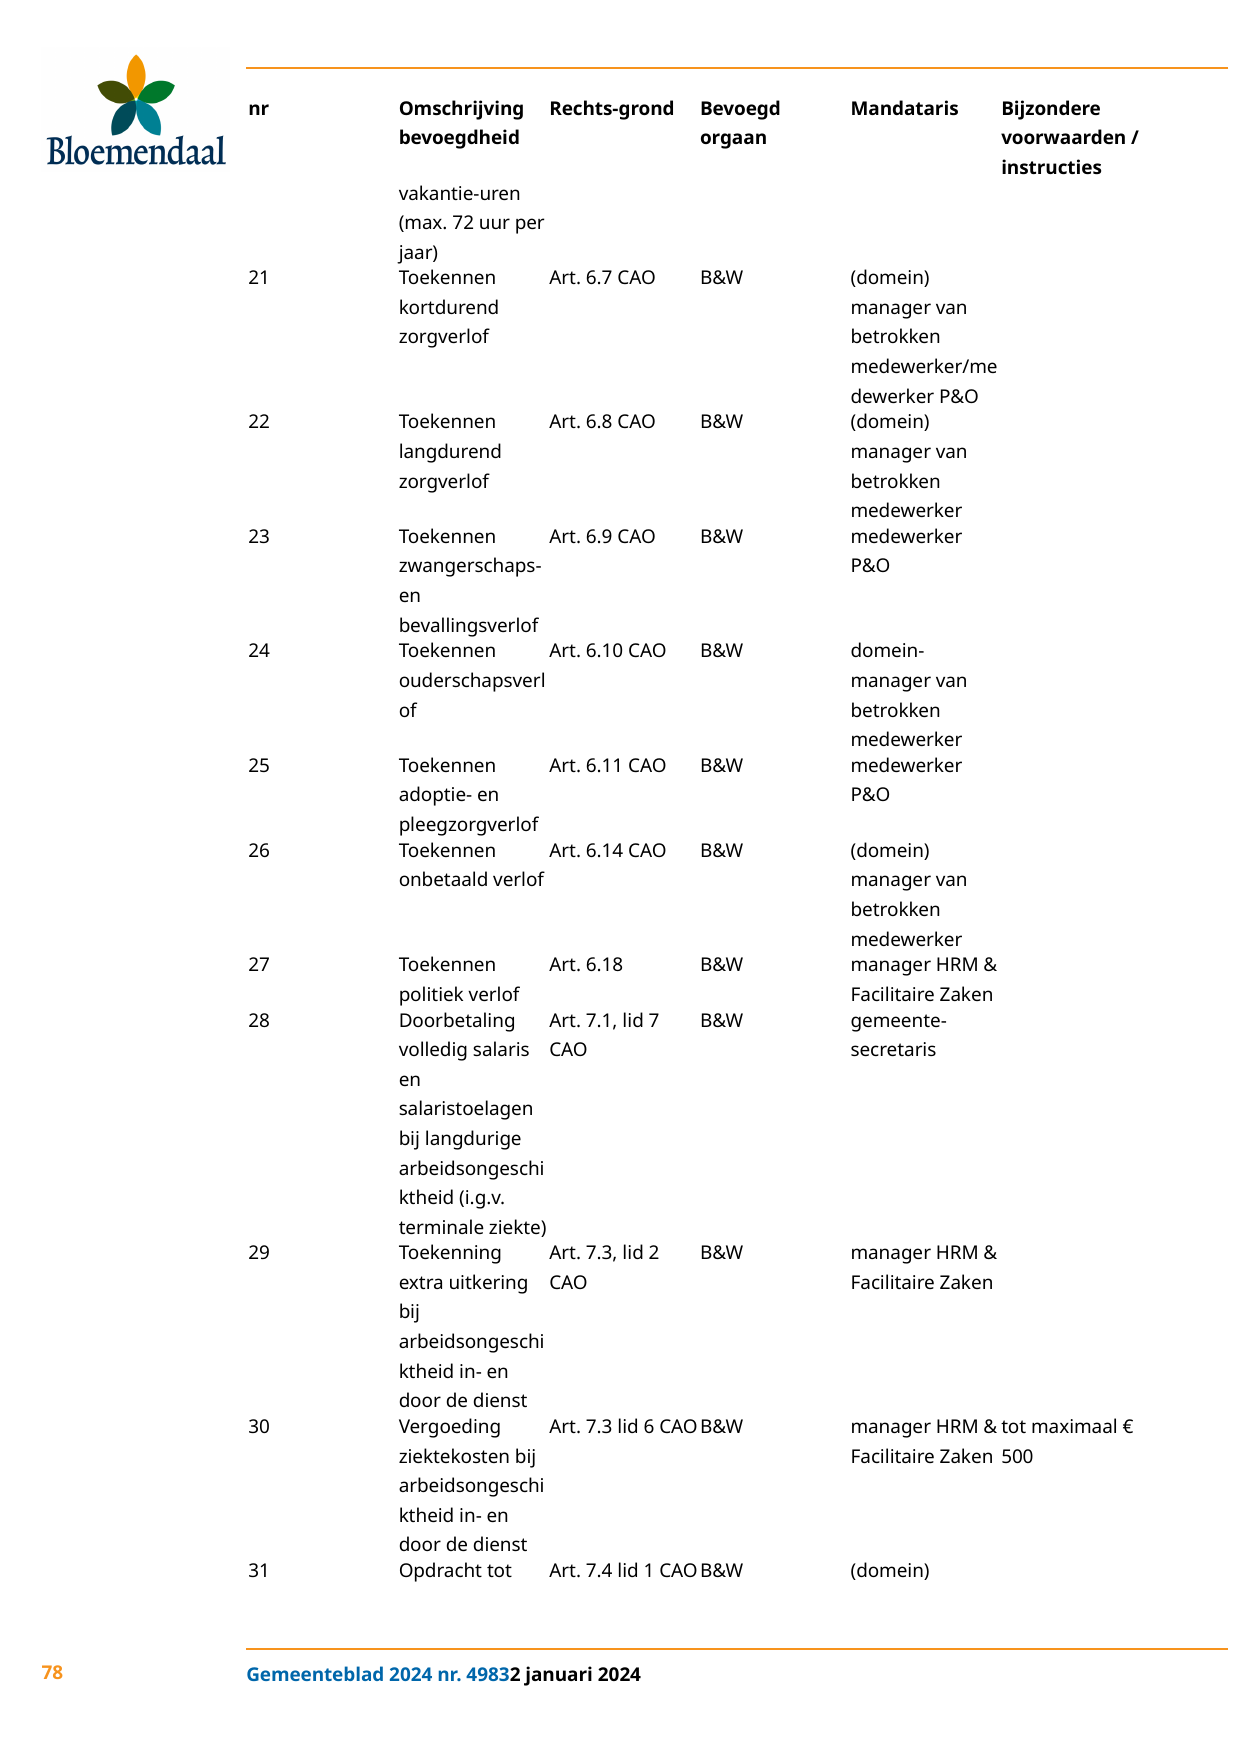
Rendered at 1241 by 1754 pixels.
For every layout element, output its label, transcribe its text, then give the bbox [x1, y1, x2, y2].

table_cell [1001, 523, 1152, 638]
table_cell B&W [700, 1413, 850, 1557]
table_cell Toekennen politiek verlof [399, 951, 549, 1007]
table_cell Toekennen langdurend zorgverlof [399, 409, 549, 523]
table_cell [1001, 1557, 1152, 1583]
table_cell B&W [700, 1240, 850, 1413]
table_cell gemeente-secretaris [850, 1007, 1001, 1239]
table_cell Art. 6.14 CAO [549, 837, 700, 951]
table_cell [1001, 951, 1152, 1007]
table_cell [1001, 180, 1152, 264]
table_cell vakantie-uren (max. 72 uur per jaar) [399, 180, 549, 264]
table_cell B&W [700, 523, 850, 638]
table_cell [850, 180, 1001, 264]
table_cell [1001, 1007, 1152, 1239]
table_cell Toekennen kortdurend zorgverlof [399, 265, 549, 409]
table_cell Vergoeding ziektekosten bij arbeidsongeschiktheid in- en door de dienst [399, 1413, 549, 1557]
table_cell Art. 6.18 [549, 951, 700, 1007]
table_cell Doorbetaling volledig salaris en salaristoelagen bij langdurige arbeidsongeschiktheid (i.g.v. terminale ziekte) [399, 1007, 549, 1239]
table_cell 27 [248, 951, 398, 1007]
table_cell (domein) [850, 1557, 1001, 1583]
table_cell [549, 180, 700, 264]
table_cell Toekennen adoptie- en pleegzorgverlof [399, 752, 549, 837]
table_cell [1001, 265, 1152, 409]
table_cell [248, 180, 398, 264]
table_cell manager HRM & Facilitaire Zaken [850, 1240, 1001, 1413]
table_cell [1001, 638, 1152, 752]
table_cell 29 [248, 1240, 398, 1413]
table_cell B&W [700, 951, 850, 1007]
table_cell 24 [248, 638, 398, 752]
table_cell 23 [248, 523, 398, 638]
table_cell [1001, 752, 1152, 837]
table_cell manager HRM & Facilitaire Zaken [850, 1413, 1001, 1557]
table_cell Toekennen onbetaald verlof [399, 837, 549, 951]
table_cell [1001, 837, 1152, 951]
table_cell Toekenning extra uitkering bij arbeidsongeschiktheid in- en door de dienst [399, 1240, 549, 1413]
table_cell Art. 6.7 CAO [549, 265, 700, 409]
table_cell B&W [700, 638, 850, 752]
table_cell [700, 180, 850, 264]
table_cell 21 [248, 265, 398, 409]
table_cell Toekennen ouderschapsverlof [399, 638, 549, 752]
table_header Omschrijving bevoegdheid [399, 95, 549, 180]
table_cell Opdracht tot [399, 1557, 549, 1583]
table_cell manager HRM & Facilitaire Zaken [850, 951, 1001, 1007]
table_cell Art. 6.10 CAO [549, 638, 700, 752]
table_cell B&W [700, 837, 850, 951]
table_cell tot maximaal € 500 [1001, 1413, 1152, 1557]
table_cell Art. 7.3 lid 6 CAO [549, 1413, 700, 1557]
table_cell 22 [248, 409, 398, 523]
picture [41, 47, 231, 172]
table_cell 28 [248, 1007, 398, 1239]
table_cell Art. 7.1, lid 7 CAO [549, 1007, 700, 1239]
table_cell [1001, 409, 1152, 523]
table_cell (domein) manager van betrokken medewerker/medewerker P&O [850, 265, 1001, 409]
table_cell B&W [700, 1557, 850, 1583]
table_cell B&W [700, 752, 850, 837]
table_cell Art. 6.8 CAO [549, 409, 700, 523]
table_cell 31 [248, 1557, 398, 1583]
table_header Bevoegd orgaan [700, 95, 850, 180]
table_cell medewerker P&O [850, 523, 1001, 638]
table_cell [1001, 1240, 1152, 1413]
table_header Rechts-grond [549, 95, 700, 180]
table_cell medewerker P&O [850, 752, 1001, 837]
table_header Bijzondere voorwaarden / instructies [1001, 95, 1152, 180]
table_cell domein-manager van betrokken medewerker [850, 638, 1001, 752]
table_cell B&W [700, 409, 850, 523]
table_header nr [248, 95, 398, 180]
table_cell B&W [700, 265, 850, 409]
table_cell 30 [248, 1413, 398, 1557]
table_cell Art. 7.4 lid 1 CAO [549, 1557, 700, 1583]
table_cell 25 [248, 752, 398, 837]
table_cell 26 [248, 837, 398, 951]
table_cell B&W [700, 1007, 850, 1239]
table_cell (domein) manager van betrokken medewerker [850, 837, 1001, 951]
table_cell (domein) manager van betrokken medewerker [850, 409, 1001, 523]
table_cell Art. 6.11 CAO [549, 752, 700, 837]
table_cell Art. 7.3, lid 2 CAO [549, 1240, 700, 1413]
table_cell Art. 6.9 CAO [549, 523, 700, 638]
table_cell Toekennen zwangerschaps- en bevallingsverlof [399, 523, 549, 638]
table_header Mandataris [850, 95, 1001, 180]
